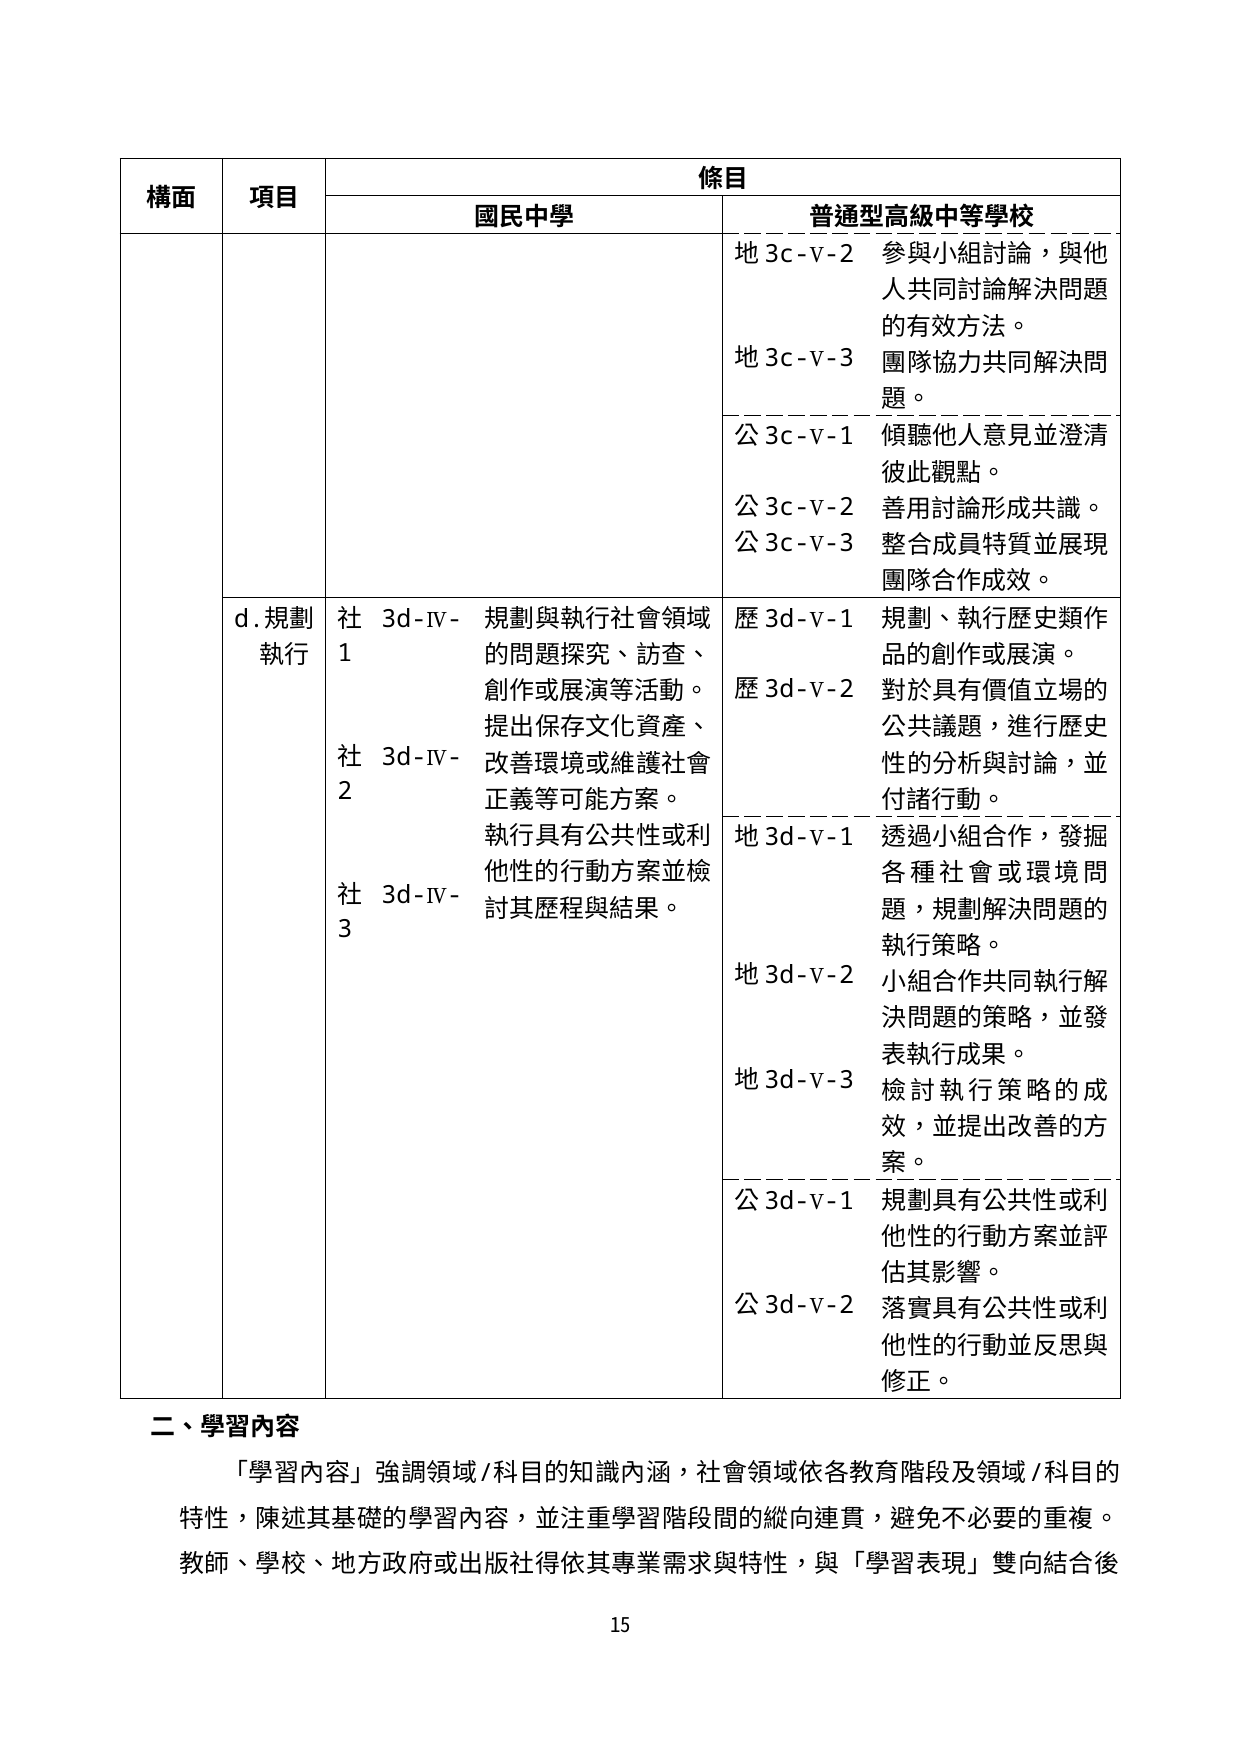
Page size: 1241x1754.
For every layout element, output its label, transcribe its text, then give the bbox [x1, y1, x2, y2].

table_cell 歷3d-Ⅴ-1 歷3d-Ⅴ-2 [723, 598, 870, 816]
table_cell [223, 234, 325, 597]
text 「學習內容」強調領域/科目的知識內涵，社會領域依各教育階段及領域/科目的特性，陳述其基礎的學習內容，並注重學習階段間的縱向連貫，避免不必要的重複。教師、學校、地方政府或出版社得依其專業需求與特性，與「學習表現」雙向結合後 [179, 1444, 1120, 1582]
table_cell 國民中學 [326, 196, 722, 232]
table_cell 規劃具有公共性或利他性的行動方案並評估其影響。 落實具有公共性或利他性的行動並反思與修正。 [870, 1179, 1120, 1398]
table_cell 公3c-Ⅴ-1 公3c-Ⅴ-2 公3c-Ⅴ-3 [723, 415, 870, 597]
table_cell 規劃、執行歷史類作品的創作或展演。 對於具有價值立場的公共議題，進行歷史性的分析與討論，並付諸行動。 [870, 598, 1120, 816]
table_cell 傾聽他人意見並澄清彼此觀點。 善用討論形成共識。 整合成員特質並展現團隊合作成效。 [870, 415, 1120, 597]
table_header 構面 [121, 159, 222, 232]
table_cell d.規劃執行 [223, 598, 325, 1398]
table_header 項目 [223, 159, 325, 232]
table_cell 透過小組合作，發掘各種社會或環境問題，規劃解決問題的執行策略。 小組合作共同執行解決問題的策略，並發表執行成果。 檢討執行策略的成效，並提出改善的方案。 [870, 816, 1120, 1179]
text 二、學習內容 [150, 1399, 1120, 1444]
table_cell 普通型高級中等學校 [723, 196, 1120, 232]
table_cell 地3d-Ⅴ-1 地3d-Ⅴ-2 地3d-Ⅴ-3 [723, 816, 870, 1179]
table_cell 社3d-Ⅳ-1 社3d-Ⅳ-2 社3d-Ⅳ-3 [326, 598, 473, 1398]
table_cell [473, 234, 722, 597]
table_cell 地3c-Ⅴ-2 地3c-Ⅴ-3 [723, 233, 870, 415]
table_cell [326, 234, 473, 597]
table_cell 公3d-Ⅴ-1 公3d-Ⅴ-2 [723, 1179, 870, 1398]
table_cell 規劃與執行社會領域的問題探究、訪查、創作或展演等活動。 提出保存文化資產、改善環境或維護社會正義等可能方案。 執行具有公共性或利他性的行動方案並檢討其歷程與結果。 [473, 598, 722, 1398]
table_cell [121, 234, 222, 1398]
table_header 條目 [326, 159, 1120, 195]
table_cell 參與小組討論，與他人共同討論解決問題的有效方法。 團隊協力共同解決問題。 [870, 233, 1120, 415]
